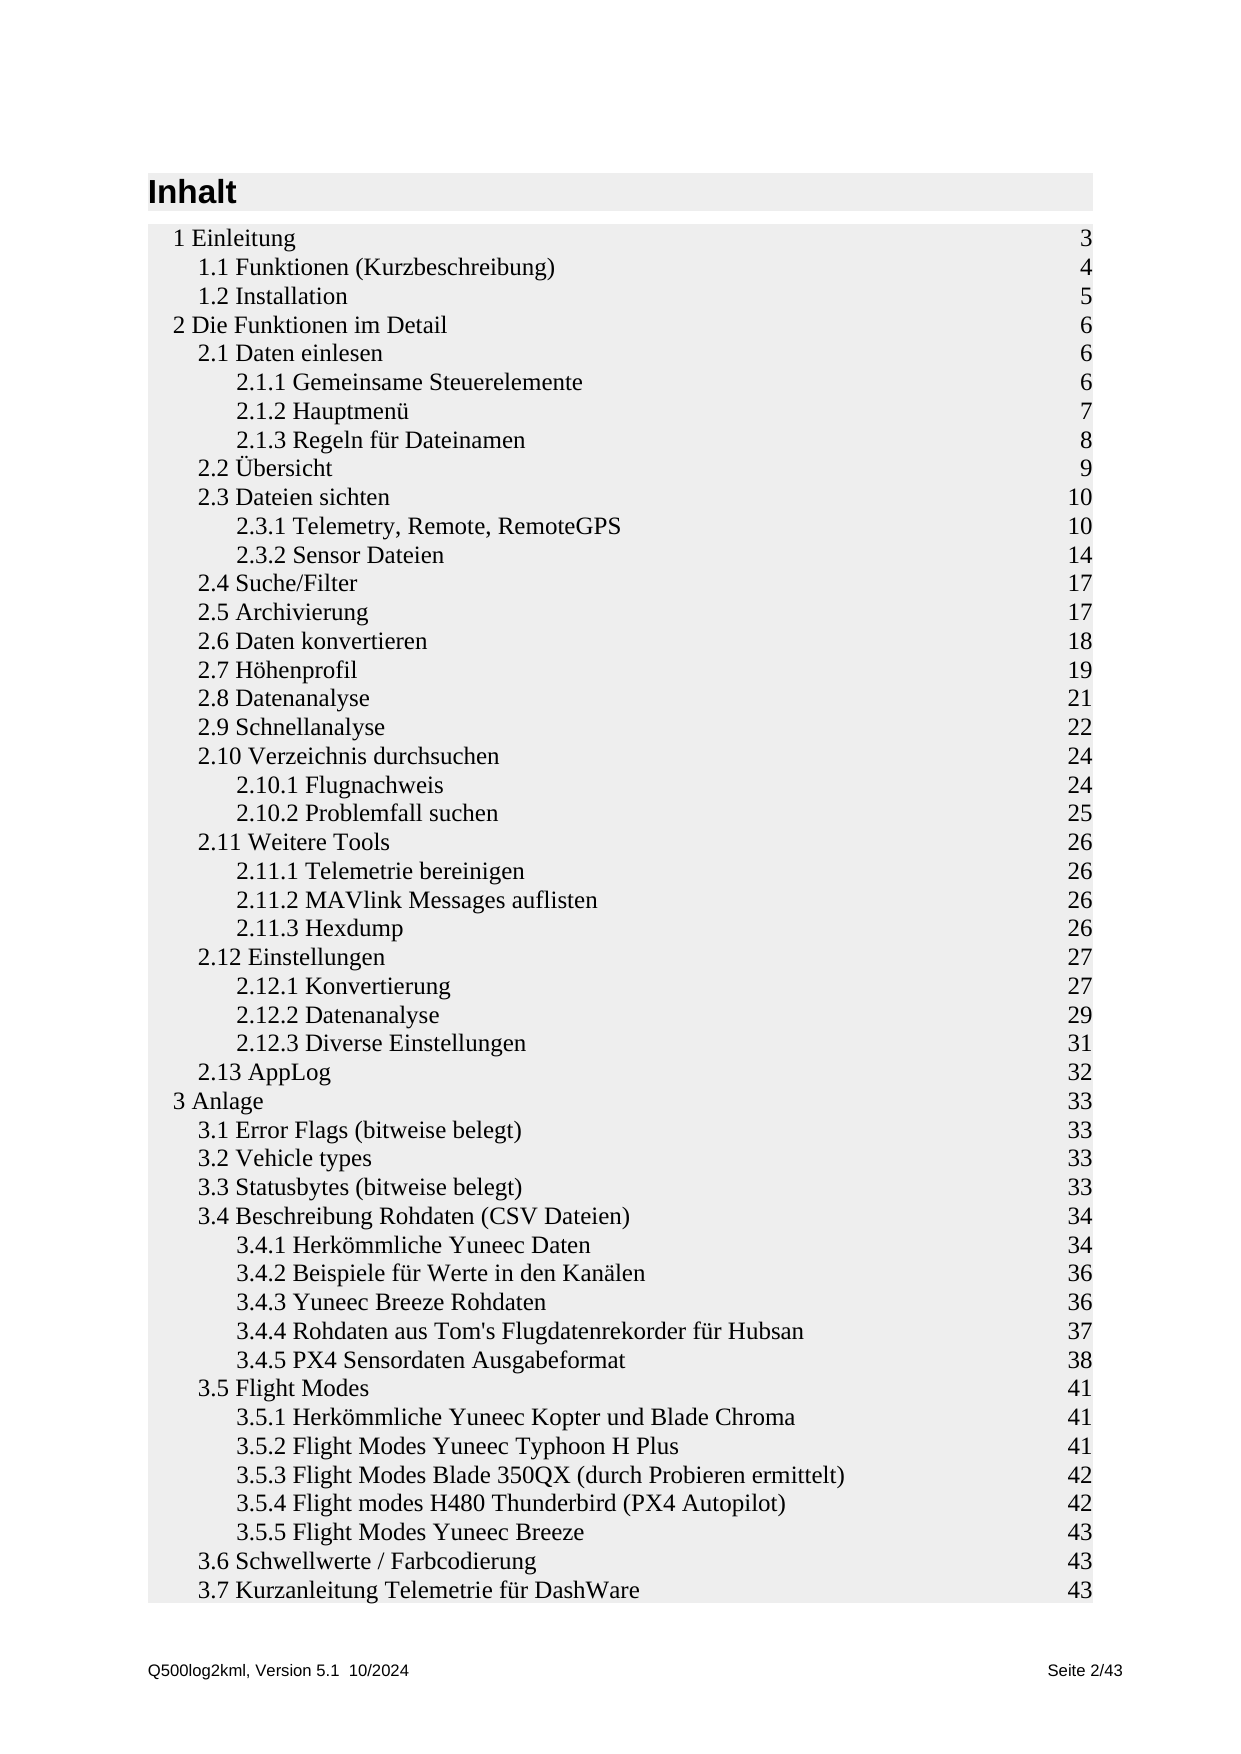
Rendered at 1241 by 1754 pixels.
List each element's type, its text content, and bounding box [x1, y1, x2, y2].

text 2.11.3 Hexdump 26 [236, 913, 1093, 942]
text 3.7 Kurzanleitung Telemetrie für DashWare 43 [198, 1575, 1093, 1603]
text 2.1 Daten einlesen 6 [198, 338, 1093, 367]
text 3.3 Statusbytes (bitweise belegt) 33 [198, 1172, 1093, 1201]
subtitle Inhalt [148, 173, 1093, 211]
text 3.1 Error Flags (bitweise belegt) 33 [198, 1115, 1093, 1143]
text 2.3.1 Telemetry, Remote, RemoteGPS 10 [236, 511, 1093, 540]
text 3.4.1 Herkömmliche Yuneec Daten 34 [236, 1230, 1093, 1258]
text 2.11.1 Telemetrie bereinigen 26 [236, 856, 1093, 885]
text 3.4.3 Yuneec Breeze Rohdaten 36 [236, 1287, 1093, 1316]
text 3.4.4 Rohdaten aus Tom's Flugdatenrekorder für Hubsan 37 [236, 1316, 1093, 1345]
text 3.2 Vehicle types 33 [198, 1143, 1093, 1172]
text 3.5.2 Flight Modes Yuneec Typhoon H Plus 41 [236, 1431, 1093, 1460]
text 2.1.3 Regeln für Dateinamen 8 [236, 425, 1093, 453]
text 3.4.2 Beispiele für Werte in den Kanälen 36 [236, 1258, 1093, 1287]
text 3.5.4 Flight modes H480 Thunderbird (PX4 Autopilot) 42 [236, 1488, 1093, 1517]
text 2.10.2 Problemfall suchen 25 [236, 798, 1093, 827]
text 1.1 Funktionen (Kurzbeschreibung) 4 [198, 252, 1093, 281]
text 2.9 Schnellanalyse 22 [198, 712, 1093, 741]
text 2.12.1 Konvertierung 27 [236, 971, 1093, 1000]
text 1 Einleitung 3 [173, 223, 1093, 252]
text 3.5.5 Flight Modes Yuneec Breeze 43 [236, 1517, 1093, 1546]
text 2.13 AppLog 32 [198, 1057, 1093, 1086]
text 3 Anlage 33 [173, 1086, 1093, 1115]
text 2.7 Höhenprofil 19 [198, 655, 1093, 683]
text 2.3 Dateien sichten 10 [198, 482, 1093, 511]
text 3.5 Flight Modes 41 [198, 1373, 1093, 1402]
text 2.5 Archivierung 17 [198, 597, 1093, 626]
text 2.4 Suche/Filter 17 [198, 568, 1093, 597]
text 2.1.2 Hauptmenü 7 [236, 396, 1093, 425]
text 1.2 Installation 5 [198, 281, 1093, 310]
text 2.3.2 Sensor Dateien 14 [236, 540, 1093, 568]
text 2.10.1 Flugnachweis 24 [236, 770, 1093, 798]
text 3.5.1 Herkömmliche Yuneec Kopter und Blade Chroma 41 [236, 1402, 1093, 1431]
text 2.11.2 MAVlink Messages auflisten 26 [236, 885, 1093, 913]
text 2.1.1 Gemeinsame Steuerelemente 6 [236, 367, 1093, 396]
text 2.10 Verzeichnis durchsuchen 24 [198, 741, 1093, 770]
text 2.12.3 Diverse Einstellungen 31 [236, 1028, 1093, 1057]
text 2.11 Weitere Tools 26 [198, 827, 1093, 856]
text 2.12.2 Datenanalyse 29 [236, 1000, 1093, 1028]
text 2.2 Übersicht 9 [198, 453, 1093, 482]
text 3.4.5 PX4 Sensordaten Ausgabeformat 38 [236, 1345, 1093, 1373]
text 2.6 Daten konvertieren 18 [198, 626, 1093, 655]
text 3.6 Schwellwerte / Farbcodierung 43 [198, 1546, 1093, 1575]
text 2.12 Einstellungen 27 [198, 942, 1093, 971]
text 3.5.3 Flight Modes Blade 350QX (durch Probieren ermittelt) 42 [236, 1460, 1093, 1488]
text 2 Die Funktionen im Detail 6 [173, 310, 1093, 338]
text 2.8 Datenanalyse 21 [198, 683, 1093, 712]
text 3.4 Beschreibung Rohdaten (CSV Dateien) 34 [198, 1201, 1093, 1230]
